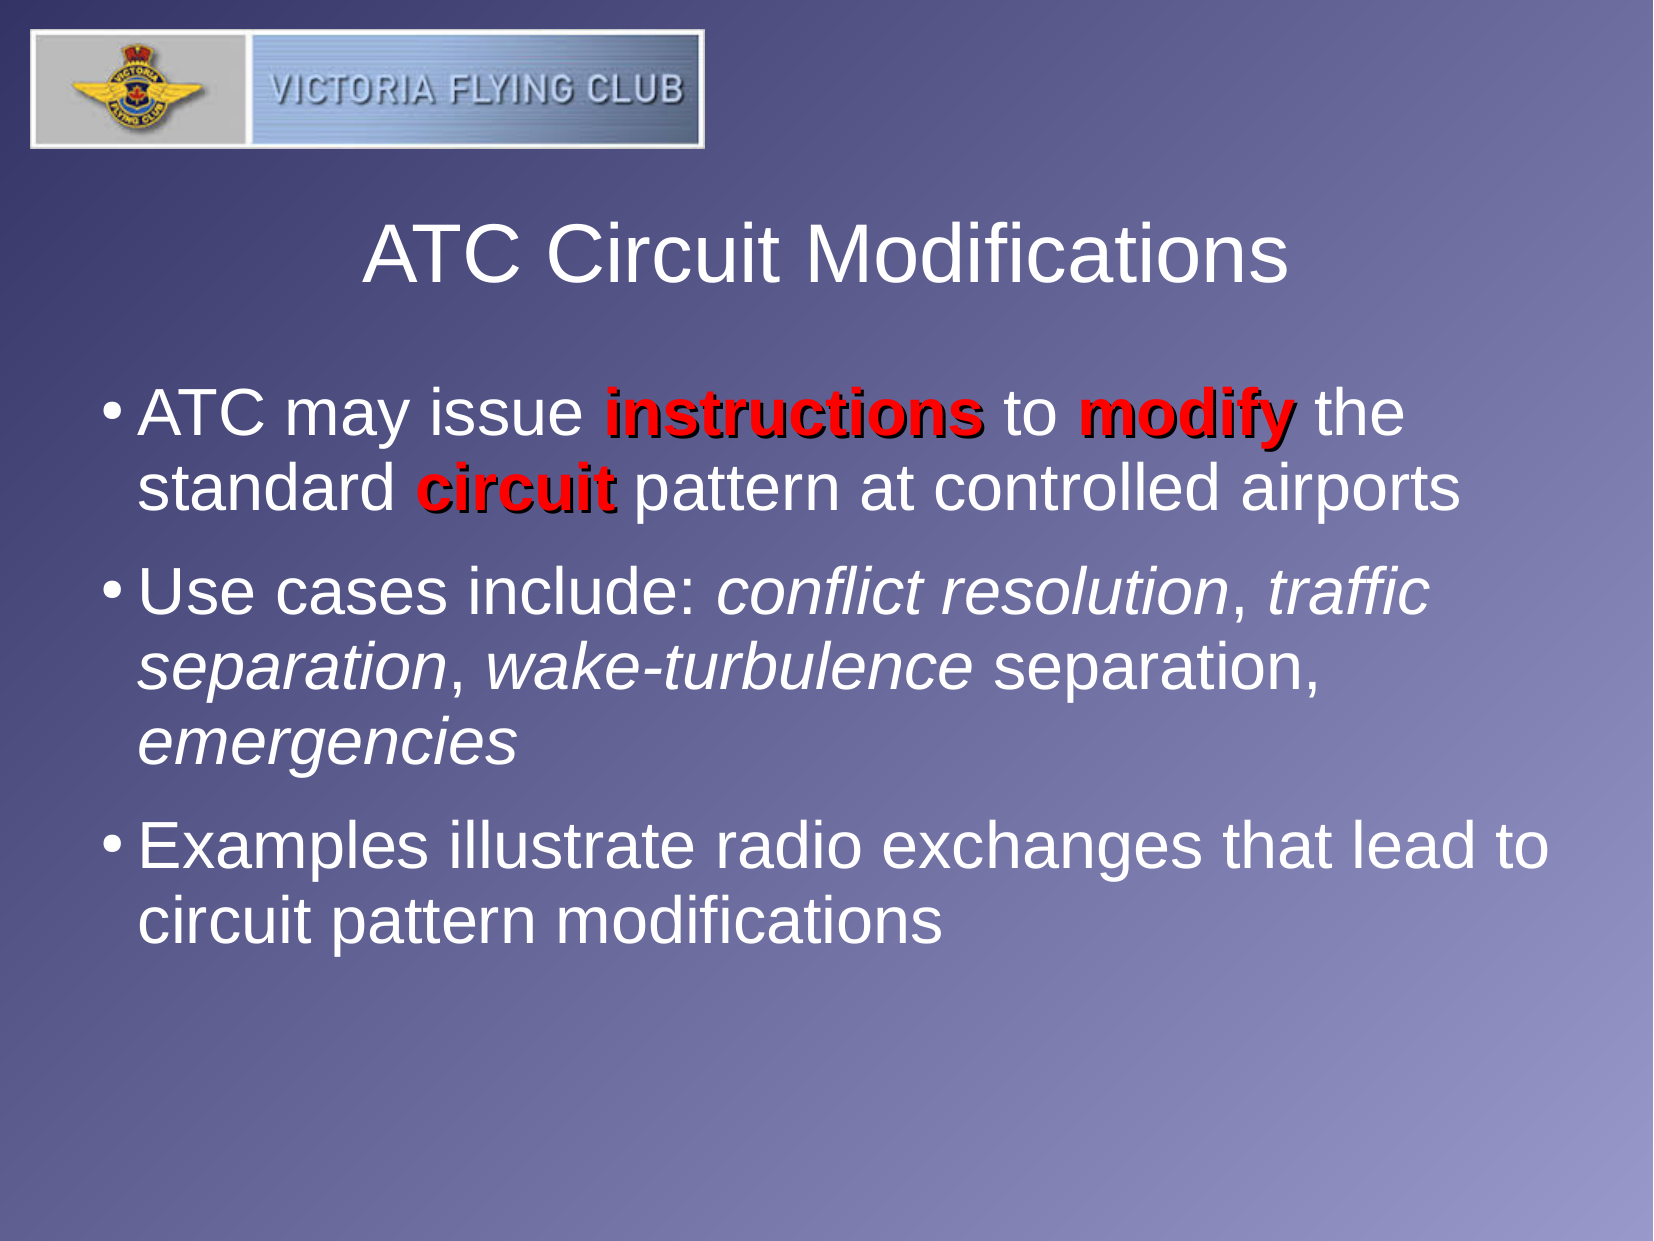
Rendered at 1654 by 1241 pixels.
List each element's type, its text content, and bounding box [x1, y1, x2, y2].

title ATC Circuit Modifications [82, 150, 1571, 358]
list ATC may issue instructions to modify the standard circuit pattern at controlled airports Use cases include: conflict resolution, traffic separation, wake-turbulence separation, emergencies Examples illustrate radio exchanges that lead to circuit pattern modifications [82, 375, 1571, 1095]
picture [30, 29, 705, 149]
